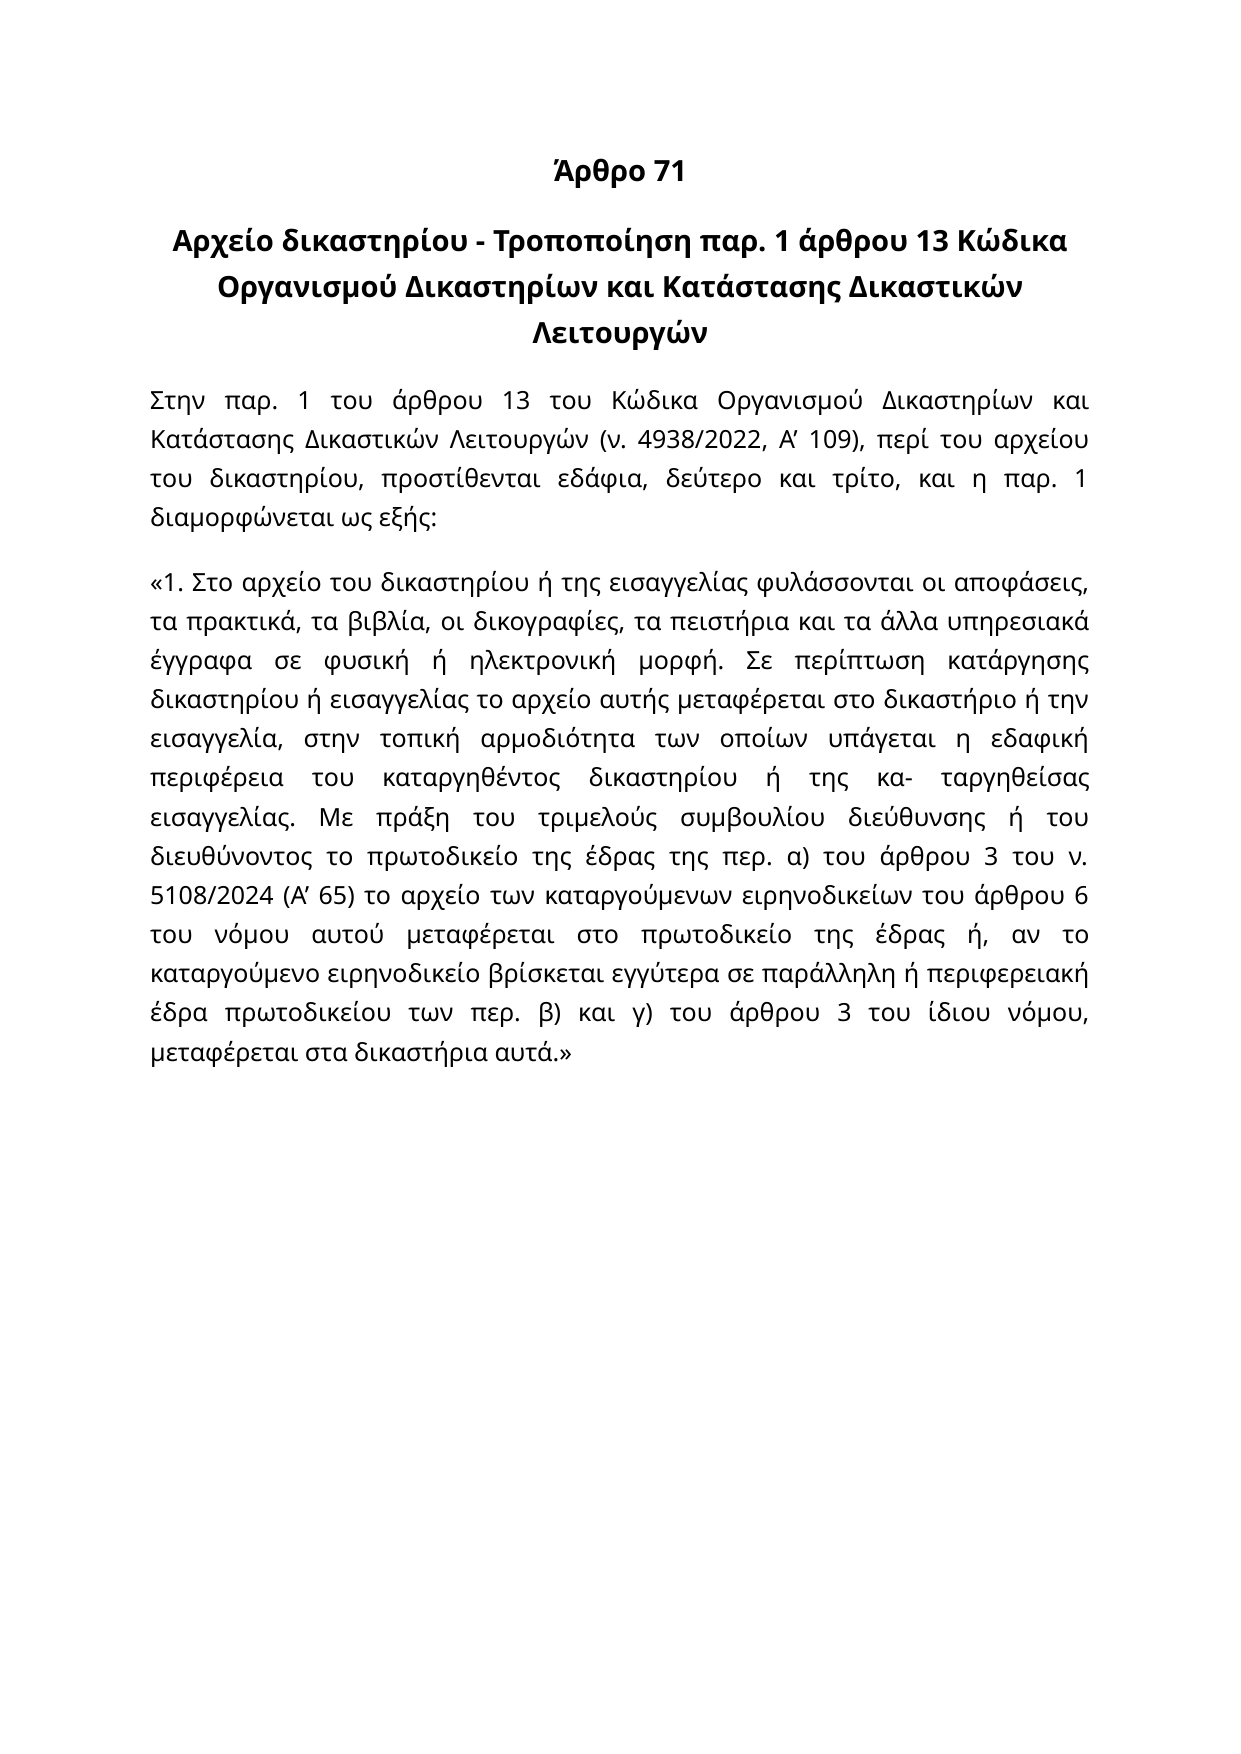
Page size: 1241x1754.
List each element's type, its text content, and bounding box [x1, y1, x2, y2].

text Στην παρ. 1 του άρθρου 13 του Κώδικα Οργανισμού Δικαστηρίων και Κατάστασης Δικαστικών Λειτουργών (ν. 4938/2022, Α’ 109), περί του αρχείου του δικαστηρίου, προστίθενται εδάφια, δεύτερο και τρίτο, και η παρ. 1 διαμορφώνεται ως εξής: [150, 382, 1090, 534]
text «1. Στο αρχείο του δικαστηρίου ή της εισαγγελίας φυλάσσονται οι αποφάσεις, τα πρακτικά, τα βιβλία, οι δικογραφίες, τα πειστήρια και τα άλλα υπηρεσιακά έγγραφα σε φυσική ή ηλεκτρονική μορφή. Σε περίπτωση κατάργησης δικαστηρίου ή εισαγγελίας το αρχείο αυτής μεταφέρεται στο δικαστήριο ή την εισαγγελία, στην τοπική αρμοδιότητα των οποίων υπάγεται η εδαφική περιφέρεια του καταργηθέντος δικαστηρίου ή της κα- ταργηθείσας εισαγγελίας. Με πράξη του τριμελούς συμβουλίου διεύθυνσης ή του διευθύνοντος το πρωτοδικείο της έδρας της περ. α) του άρθρου 3 του ν. 5108/2024 (Α’ 65) το αρχείο των καταργούμενων ειρηνοδικείων του άρθρου 6 του νόμου αυτού μεταφέρεται στο πρωτοδικείο της έδρας ή, αν το καταργούμενο ειρηνοδικείο βρίσκεται εγγύτερα σε παράλληλη ή περιφερειακή έδρα πρωτοδικείου των περ. β) και γ) του άρθρου 3 του ίδιου νόμου, μεταφέρεται στα δικαστήρια αυτά.» [150, 564, 1090, 1068]
subtitle Αρχείο δικαστηρίου - Τροποποίηση παρ. 1 άρθρου 13 Κώδικα Οργανισμού Δικαστηρίων και Κατάστασης Δικαστικών Λειτουργών [150, 221, 1090, 352]
subtitle Άρθρο 71 [150, 150, 1090, 190]
